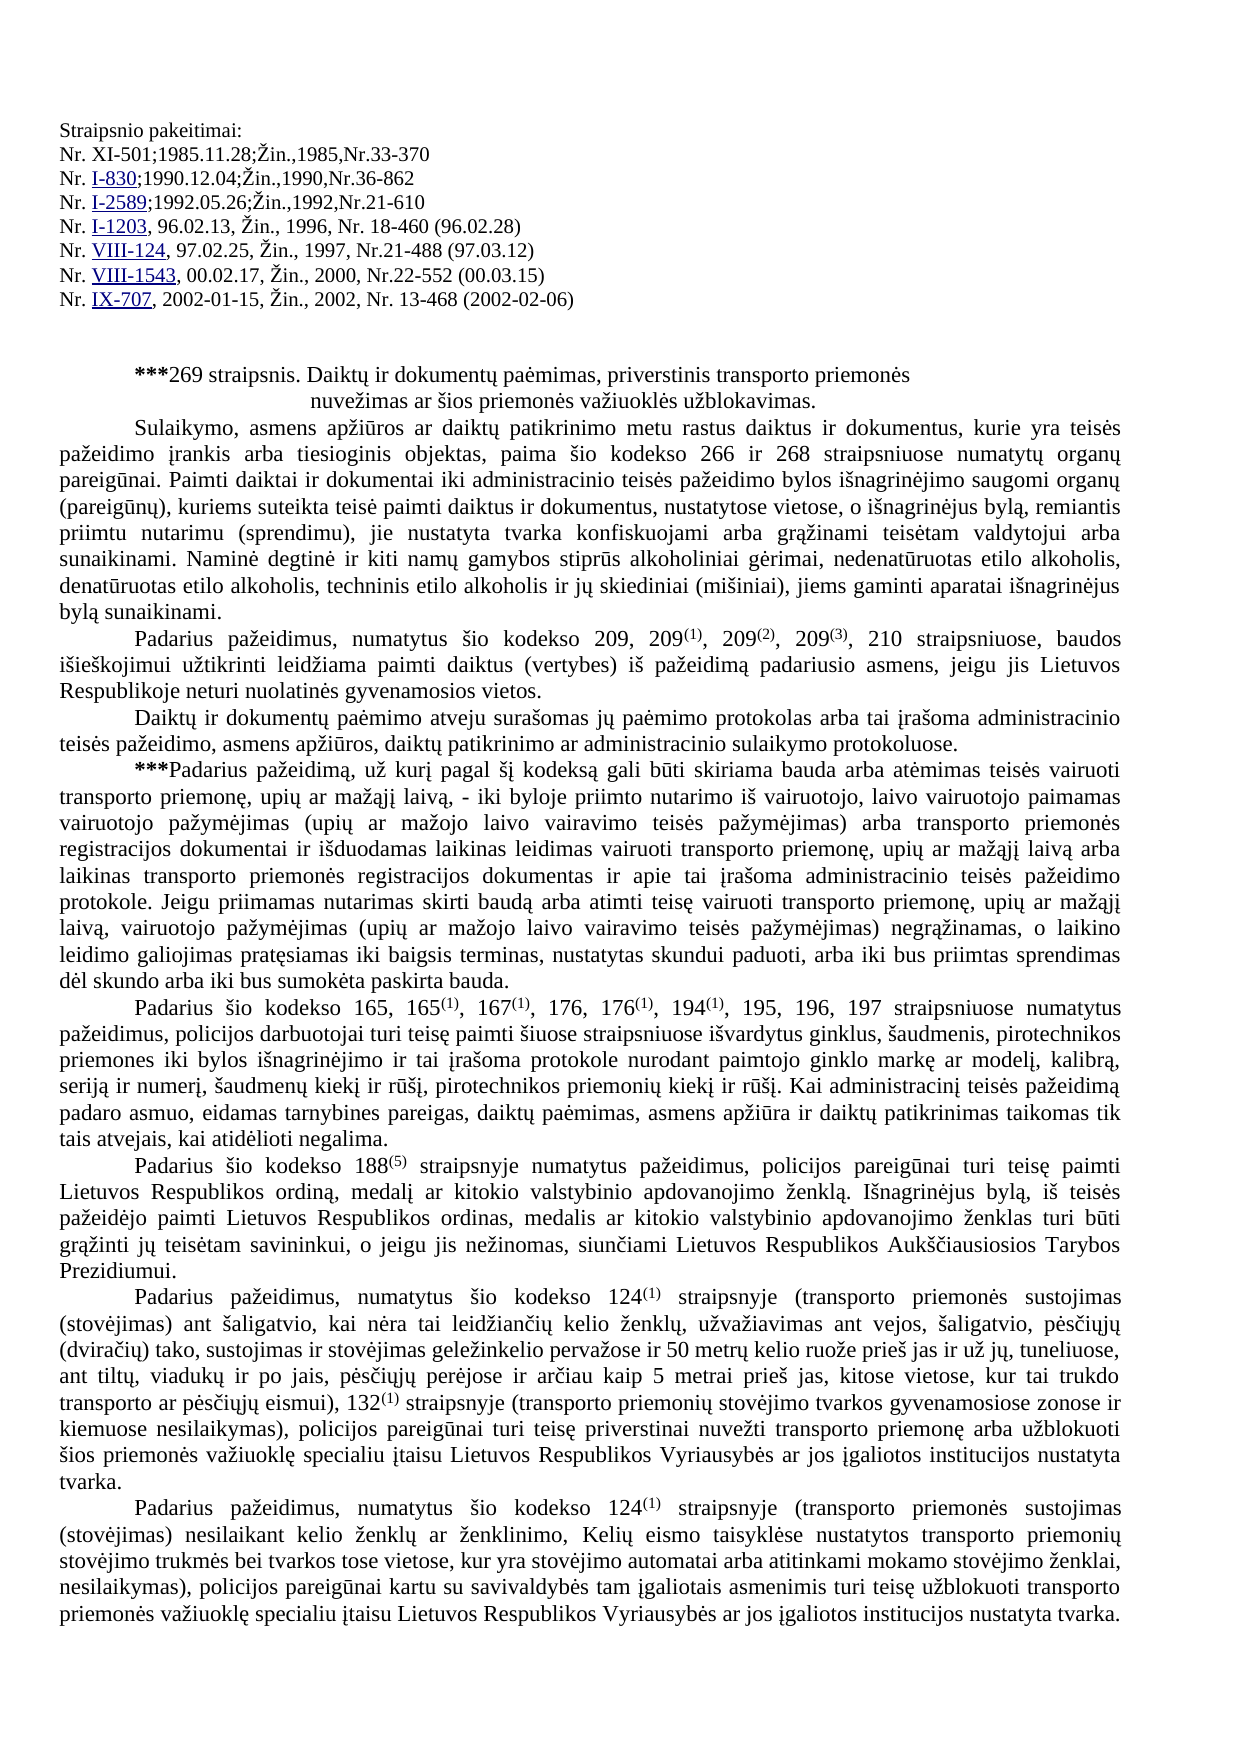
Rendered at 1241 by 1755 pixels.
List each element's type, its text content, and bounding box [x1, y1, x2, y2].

text Daiktų ir dokumentų paėmimo atveju surašomas jų paėmimo protokolas arba tai įrašoma administracinio teisės pažeidimo, asmens apžiūros, daiktų patikrinimo ar administracinio sulaikymo protokoluose. [59, 704, 1122, 756]
text ***269 straipsnis. Daiktų ir dokumentų paėmimas, priverstinis transporto priemonės [134, 361, 1122, 387]
text Padarius pažeidimus, numatytus šio kodekso 124(1) straipsnyje (transporto priemonės sustojimas (stovėjimas) ant šaligatvio, kai nėra tai leidžiančių kelio ženklų, užvažiavimas ant vejos, šaligatvio, pėsčiųjų (dviračių) tako, sustojimas ir stovėjimas geležinkelio pervažose ir 50 metrų kelio ruože prieš jas ir už jų, tuneliuose, ant tiltų, viadukų ir po jais, pėsčiųjų perėjose ir arčiau kaip 5 metrai prieš jas, kitose vietose, kur tai trukdo transporto ar pėsčiųjų eismui), 132(1) straipsnyje (transporto priemonių stovėjimo tvarkos gyvenamosiose zonose ir kiemuose nesilaikymas), policijos pareigūnai turi teisę priverstinai nuvežti transporto priemonę arba užblokuoti šios priemonės važiuoklę specialiu įtaisu Lietuvos Respublikos Vyriausybės ar jos įgaliotos institucijos nustatyta tvarka. [59, 1283, 1122, 1494]
text Nr. I-2589;1992.05.26;Žin.,1992,Nr.21-610 [59, 190, 1122, 214]
text Sulaikymo, asmens apžiūros ar daiktų patikrinimo metu rastus daiktus ir dokumentus, kurie yra teisės pažeidimo įrankis arba tiesioginis objektas, paima šio kodekso 266 ir 268 straipsniuose numatytų organų pareigūnai. Paimti daiktai ir dokumentai iki administracinio teisės pažeidimo bylos išnagrinėjimo saugomi organų (pareigūnų), kuriems suteikta teisė paimti daiktus ir dokumentus, nustatytose vietose, o išnagrinėjus bylą, remiantis priimtu nutarimu (sprendimu), jie nustatyta tvarka konfiskuojami arba grąžinami teisėtam valdytojui arba sunaikinami. Naminė degtinė ir kiti namų gamybos stiprūs alkoholiniai gėrimai, nedenatūruotas etilo alkoholis, denatūruotas etilo alkoholis, techninis etilo alkoholis ir jų skiediniai (mišiniai), jiems gaminti aparatai išnagrinėjus bylą sunaikinami. [59, 414, 1122, 624]
text Nr. I-830;1990.12.04;Žin.,1990,Nr.36-862 [59, 166, 1122, 190]
text nuvežimas ar šios priemonės važiuoklės užblokavimas. [310, 387, 1122, 414]
text Padarius pažeidimus, numatytus šio kodekso 209, 209(1), 209(2), 209(3), 210 straipsniuose, baudos išieškojimui užtikrinti leidžiama paimti daiktus (vertybes) iš pažeidimą padariusio asmens, jeigu jis Lietuvos Respublikoje neturi nuolatinės gyvenamosios vietos. [59, 624, 1122, 704]
text Padarius pažeidimus, numatytus šio kodekso 124(1) straipsnyje (transporto priemonės sustojimas (stovėjimas) nesilaikant kelio ženklų ar ženklinimo, Kelių eismo taisyklėse nustatytos transporto priemonių stovėjimo trukmės bei tvarkos tose vietose, kur yra stovėjimo automatai arba atitinkami mokamo stovėjimo ženklai, nesilaikymas), policijos pareigūnai kartu su savivaldybės tam įgaliotais asmenimis turi teisę užblokuoti transporto priemonės važiuoklę specialiu įtaisu Lietuvos Respublikos Vyriausybės ar jos įgaliotos institucijos nustatyta tvarka. [59, 1494, 1122, 1626]
text Nr. I-1203, 96.02.13, Žin., 1996, Nr. 18-460 (96.02.28) [59, 214, 1122, 238]
text Straipsnio pakeitimai: [59, 118, 1122, 142]
text ***Padarius pažeidimą, už kurį pagal šį kodeksą gali būti skiriama bauda arba atėmimas teisės vairuoti transporto priemonę, upių ar mažąjį laivą, - iki byloje priimto nutarimo iš vairuotojo, laivo vairuotojo paimamas vairuotojo pažymėjimas (upių ar mažojo laivo vairavimo teisės pažymėjimas) arba transporto priemonės registracijos dokumentai ir išduodamas laikinas leidimas vairuoti transporto priemonę, upių ar mažąjį laivą arba laikinas transporto priemonės registracijos dokumentas ir apie tai įrašoma administracinio teisės pažeidimo protokole. Jeigu priimamas nutarimas skirti baudą arba atimti teisę vairuoti transporto priemonę, upių ar mažąjį laivą, vairuotojo pažymėjimas (upių ar mažojo laivo vairavimo teisės pažymėjimas) negrąžinamas, o laikino leidimo galiojimas pratęsiamas iki baigsis terminas, nustatytas skundui paduoti, arba iki bus priimtas sprendimas dėl skundo arba iki bus sumokėta paskirta bauda. [59, 756, 1122, 993]
text Nr. IX-707, 2002-01-15, Žin., 2002, Nr. 13-468 (2002-02-06) [59, 287, 1122, 311]
text Padarius šio kodekso 188(5) straipsnyje numatytus pažeidimus, policijos pareigūnai turi teisę paimti Lietuvos Respublikos ordiną, medalį ar kitokio valstybinio apdovanojimo ženklą. Išnagrinėjus bylą, iš teisės pažeidėjo paimti Lietuvos Respublikos ordinas, medalis ar kitokio valstybinio apdovanojimo ženklas turi būti grąžinti jų teisėtam savininkui, o jeigu jis nežinomas, siunčiami Lietuvos Respublikos Aukščiausiosios Tarybos Prezidiumui. [59, 1152, 1122, 1283]
text Nr. VIII-124, 97.02.25, Žin., 1997, Nr.21-488 (97.03.12) [59, 238, 1122, 262]
text Nr. XI-501;1985.11.28;Žin.,1985,Nr.33-370 [59, 142, 1122, 166]
text Padarius šio kodekso 165, 165(1), 167(1), 176, 176(1), 194(1), 195, 196, 197 straipsniuose numatytus pažeidimus, policijos darbuotojai turi teisę paimti šiuose straipsniuose išvardytus ginklus, šaudmenis, pirotechnikos priemones iki bylos išnagrinėjimo ir tai įrašoma protokole nurodant paimtojo ginklo markę ar modelį, kalibrą, seriją ir numerį, šaudmenų kiekį ir rūšį, pirotechnikos priemonių kiekį ir rūšį. Kai administracinį teisės pažeidimą padaro asmuo, eidamas tarnybines pareigas, daiktų paėmimas, asmens apžiūra ir daiktų patikrinimas taikomas tik tais atvejais, kai atidėlioti negalima. [59, 993, 1122, 1152]
text Nr. VIII-1543, 00.02.17, Žin., 2000, Nr.22-552 (00.03.15) [59, 262, 1122, 287]
